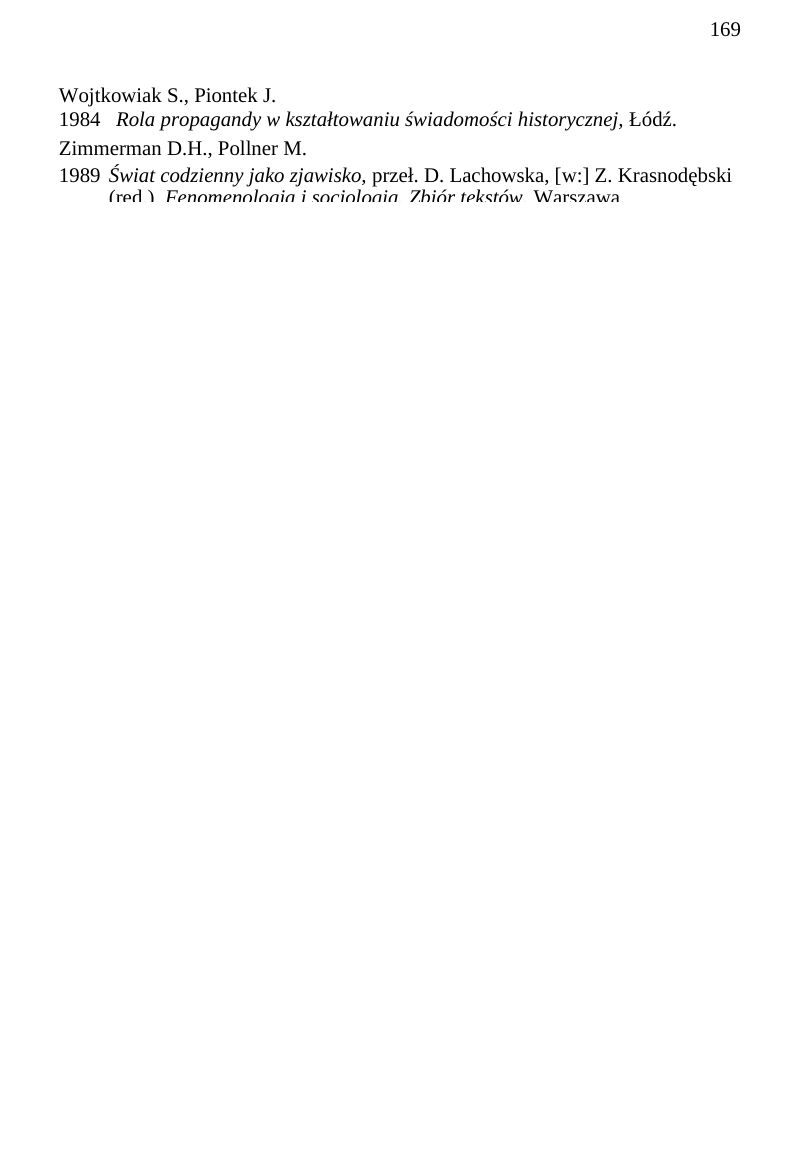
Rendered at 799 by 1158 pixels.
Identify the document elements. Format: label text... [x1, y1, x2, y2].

list Świat codzienny jako zjawisko, przeł. D. Lachowska, [w:] Z. Krasnodębski (red.), Fenomenologia i socjologia, Zbiór tekstów. Warszawa. [59, 164, 741, 201]
text Wojtkowiak S., Piontek J. [59, 83, 741, 107]
text 169 [59, 17, 741, 39]
list Rola propagandy w kształtowaniu świadomości historycznej, Łódź. Zimmerman D.H., Pollner M. [59, 107, 741, 159]
